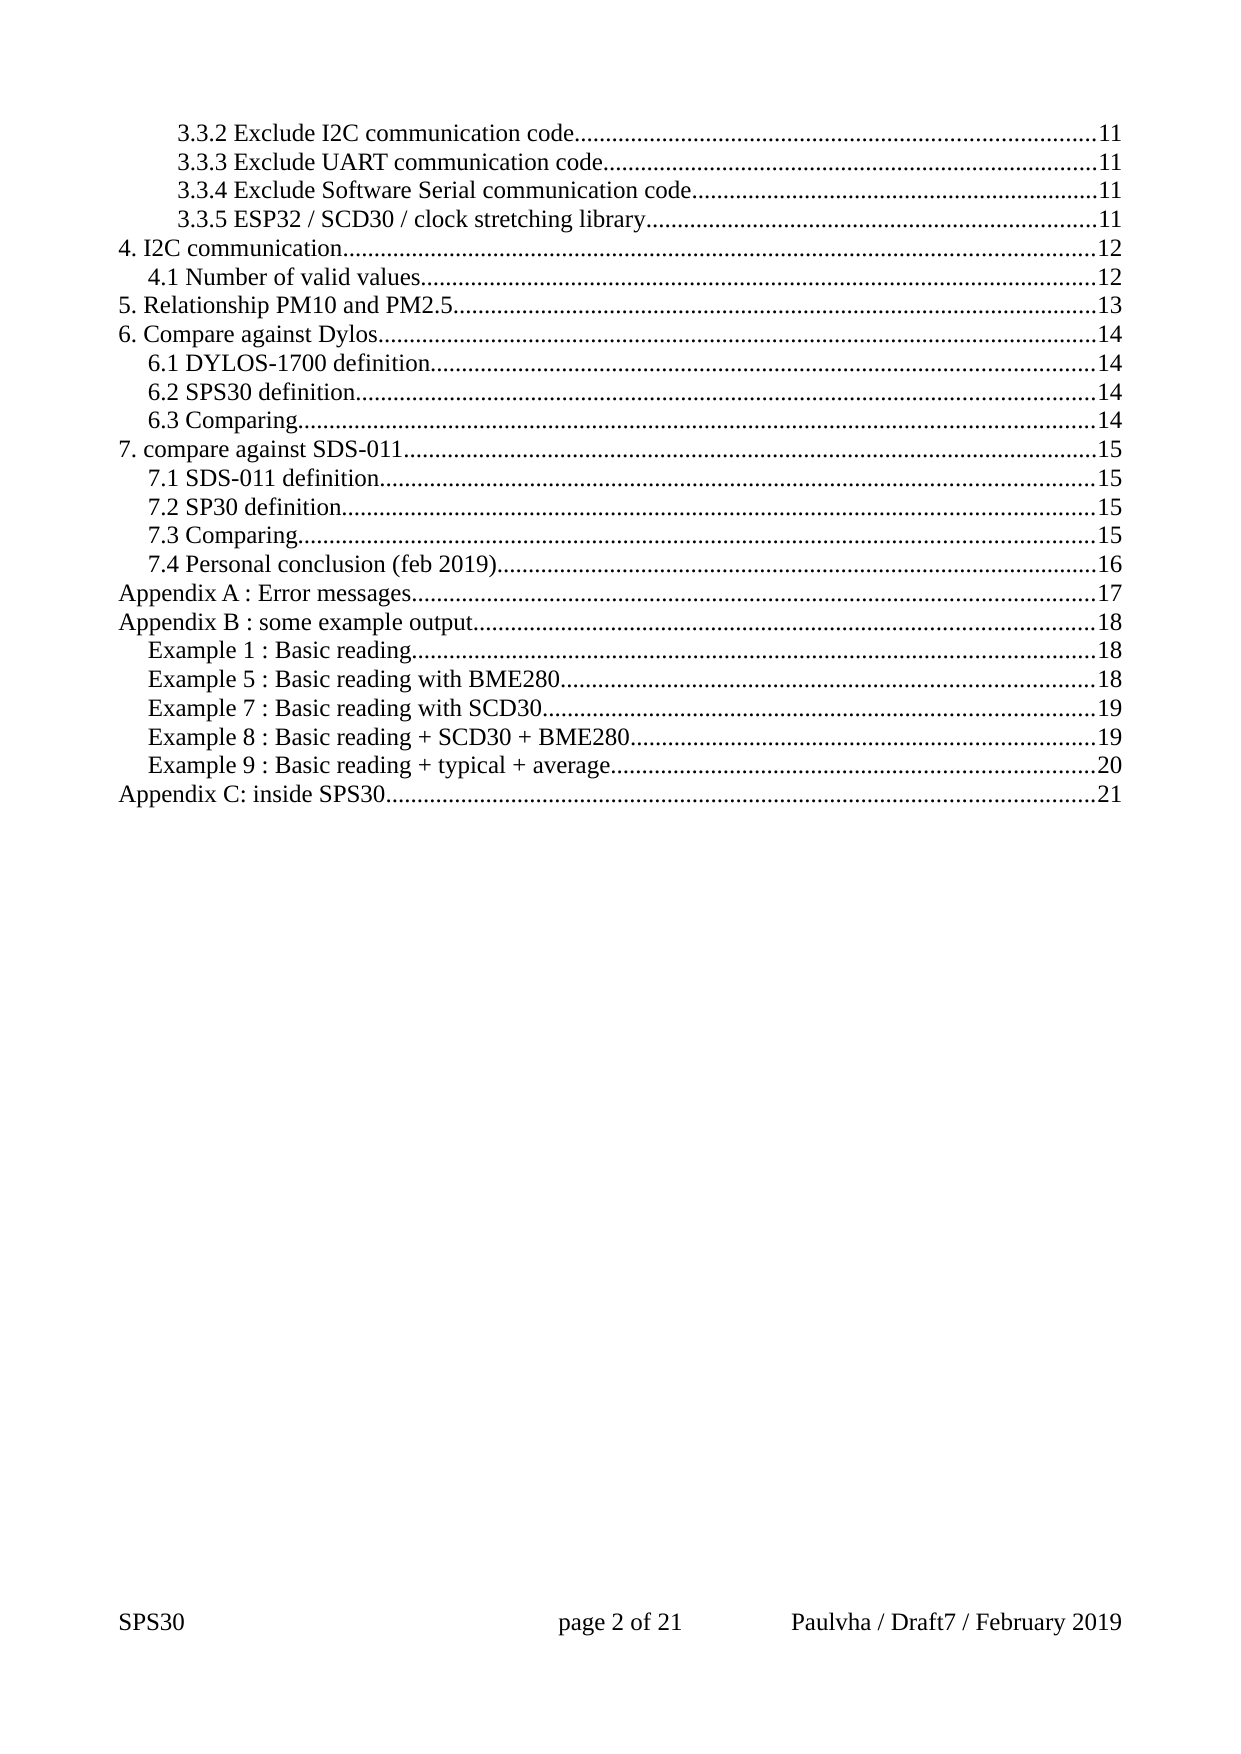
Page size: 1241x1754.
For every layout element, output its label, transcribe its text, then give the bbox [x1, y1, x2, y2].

text 3.3.3 Exclude UART communication code 11 [177, 147, 1122, 176]
text Example 8 : Basic reading + SCD30 + BME280 19 [148, 722, 1122, 751]
text 6.1 DYLOS-1700 definition 14 [148, 348, 1122, 377]
text 6.3 Comparing 14 [148, 406, 1122, 434]
text 7.1 SDS-011 definition 15 [148, 463, 1122, 492]
text Example 5 : Basic reading with BME280 18 [148, 664, 1122, 693]
text 7.3 Comparing 15 [148, 521, 1122, 549]
text 3.3.4 Exclude Software Serial communication code 11 [177, 176, 1122, 204]
text 4. I2C communication 12 [118, 233, 1122, 262]
text 7.2 SP30 definition 15 [148, 492, 1122, 521]
text 6. Compare against Dylos 14 [118, 319, 1122, 348]
text 6.2 SPS30 definition 14 [148, 377, 1122, 406]
text 5. Relationship PM10 and PM2.5 13 [118, 291, 1122, 319]
text Example 9 : Basic reading + typical + average 20 [148, 751, 1122, 779]
text 3.3.5 ESP32 / SCD30 / clock stretching library 11 [177, 204, 1122, 233]
text Example 1 : Basic reading 18 [148, 636, 1122, 664]
text 7. compare against SDS-011 15 [118, 434, 1122, 463]
text Example 7 : Basic reading with SCD30 19 [148, 693, 1122, 722]
text 3.3.2 Exclude I2C communication code 11 [177, 118, 1122, 147]
text 4.1 Number of valid values 12 [148, 262, 1122, 291]
text Appendix B : some example output 18 [118, 607, 1122, 636]
text Appendix C: inside SPS30 21 [118, 779, 1122, 808]
text Appendix A : Error messages 17 [118, 578, 1122, 607]
text 7.4 Personal conclusion (feb 2019) 16 [148, 549, 1122, 578]
